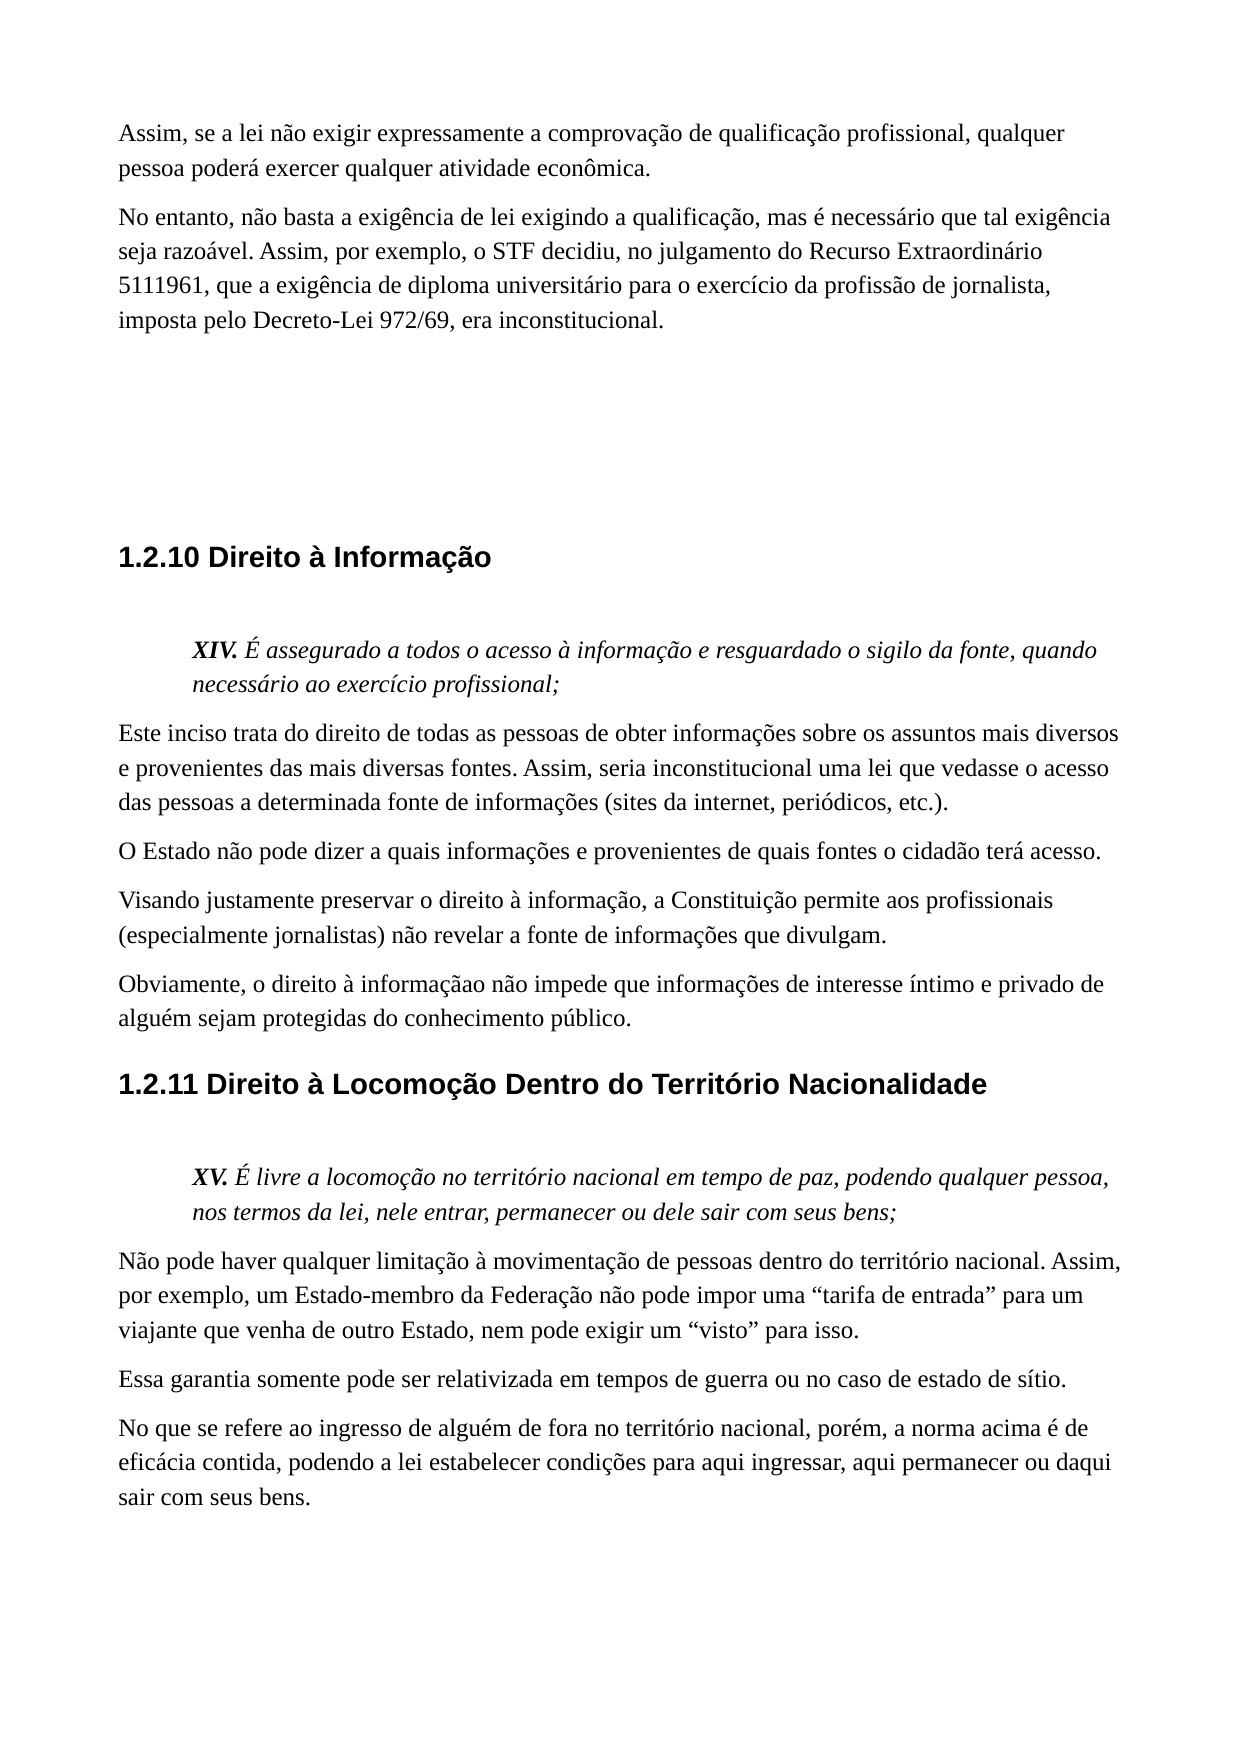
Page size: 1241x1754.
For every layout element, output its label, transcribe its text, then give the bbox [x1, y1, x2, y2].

text XIV. É assegurado a todos o acesso à informação e resguardado o sigilo da fonte, quando necessário ao exercício profissional; [192, 635, 1122, 698]
text Este inciso trata do direito de todas as pessoas de obter informações sobre os assuntos mais diversos e provenientes das mais diversas fontes. Assim, seria inconstitucional uma lei que vedasse o acesso das pessoas a determinada fonte de informações (sites da internet, periódicos, etc.). [118, 718, 1122, 816]
text No entanto, não basta a exigência de lei exigindo a qualificação, mas é necessário que tal exigência seja razoável. Assim, por exemplo, o STF decidiu, no julgamento do Recurso Extraordinário 5111961, que a exigência de diploma universitário para o exercício da profissão de jornalista, imposta pelo Decreto-Lei 972/69, era inconstitucional. [118, 202, 1122, 334]
text O Estado não pode dizer a quais informações e provenientes de quais fontes o cidadão terá acesso. [118, 836, 1122, 865]
text Essa garantia somente pode ser relativizada em tempos de guerra ou no caso de estado de sítio. [118, 1364, 1122, 1393]
text Obviamente, o direito à informaçãao não impede que informações de interesse íntimo e privado de alguém sejam protegidas do conhecimento público. [118, 969, 1122, 1032]
text Visando justamente preservar o direito à informação, a Constituição permite aos profissionais (especialmente jornalistas) não revelar a fonte de informações que divulgam. [118, 885, 1122, 949]
text Assim, se a lei não exigir expressamente a comprovação de qualificação profissional, qualquer pessoa poderá exercer qualquer atividade econômica. [118, 118, 1122, 181]
text Não pode haver qualquer limitação à movimentação de pessoas dentro do território nacional. Assim, por exemplo, um Estado-membro da Federação não pode impor uma “tarifa de entrada” para um viajante que venha de outro Estado, nem pode exigir um “visto” para isso. [118, 1246, 1122, 1344]
subtitle 1.2.11 Direito à Locomoção Dentro do Território Nacionalidade [118, 1067, 1122, 1101]
text No que se refere ao ingresso de alguém de fora no território nacional, porém, a norma acima é de eficácia contida, podendo a lei estabelecer condições para aqui ingressar, aqui permanecer ou daqui sair com seus bens. [118, 1413, 1122, 1511]
subtitle 1.2.10 Direito à Informação [118, 539, 1122, 573]
text XV. É livre a locomoção no território nacional em tempo de paz, podendo qualquer pessoa, nos termos da lei, nele entrar, permanecer ou dele sair com seus bens; [192, 1162, 1122, 1226]
